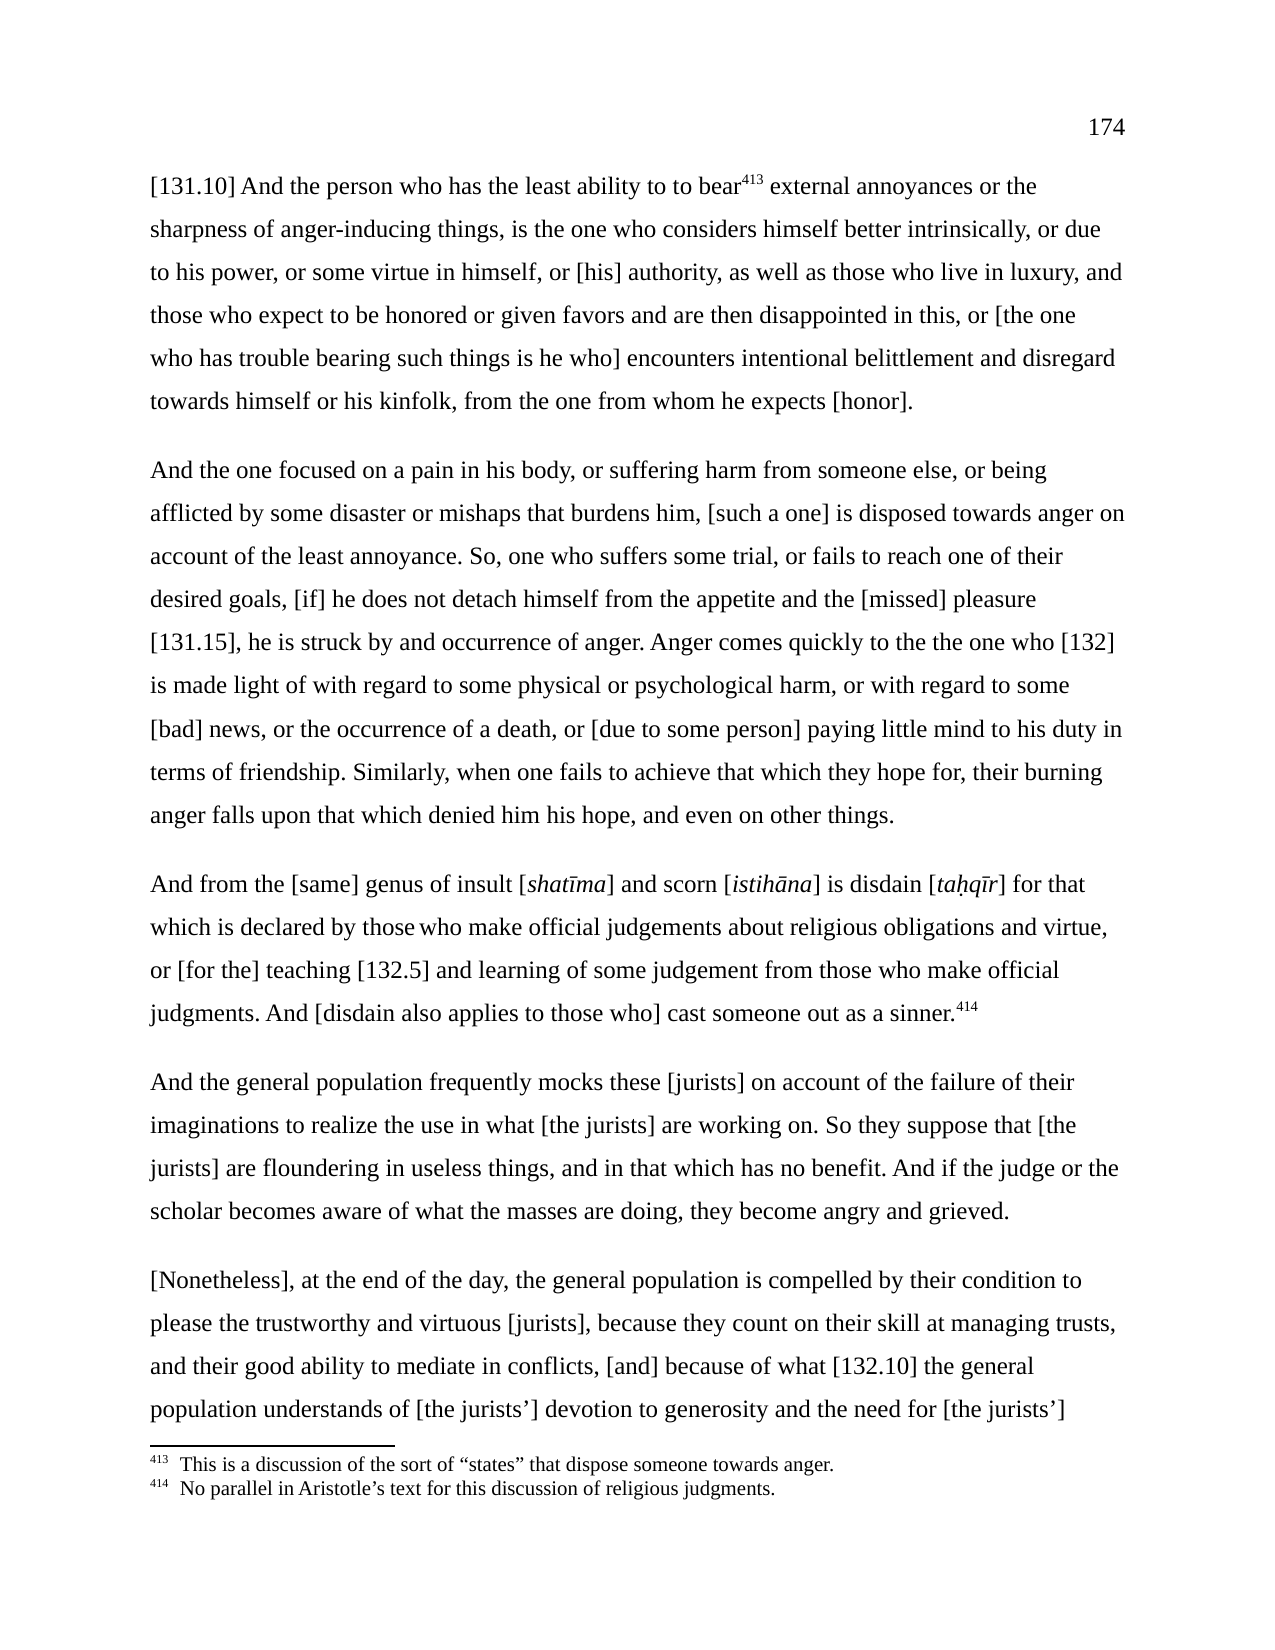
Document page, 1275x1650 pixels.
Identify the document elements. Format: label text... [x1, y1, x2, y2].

text And the general population frequently mocks these [jurists] on account of the failure of their imaginations to realize the use in what [the jurists] are working on. So they suppose that [the jurists] are floundering in useless things, and in that which has no benefit. And if the judge or the scholar becomes aware of what the masses are doing, they become angry and grieved. [150, 1067, 1125, 1225]
text And from the [same] genus of insult [shatīma] and scorn [istihāna] is disdain [taḥqīr] for that which is declared by those who make official judgements about religious obligations and virtue, or [for the] teaching [132.5] and learning of some judgement from those who make official judgments. And [disdain also applies to those who] cast someone out as a sinner. [150, 869, 1125, 1027]
text [131.10] And the person who has the least ability to to bear external annoyances or the sharpness of anger-inducing things, is the one who considers himself better intrinsically, or due to his power, or some virtue in himself, or [his] authority, as well as those who live in luxury, and those who expect to be honored or given favors and are then disappointed in this, or [the one who has trouble bearing such things is he who] encounters intentional belittlement and disregard towards himself or his kinfolk, from the one from whom he expects [honor]. [150, 171, 1125, 415]
text [Nonetheless], at the end of the day, the general population is compelled by their condition to please the trustworthy and virtuous [jurists], because they count on their skill at managing trusts, and their good ability to mediate in conflicts, [and] because of what [132.10] the general population understands of [the jurists’] devotion to generosity and the need for [the jurists’] [150, 1265, 1125, 1423]
text No parallel in Aristotle’s text for this discussion of religious judgments. [150, 1476, 1125, 1500]
text This is a discussion of the sort of “states” that dispose someone towards anger. [150, 1452, 1125, 1476]
text And the one focused on a pain in his body, or suffering harm from someone else, or being afflicted by some disaster or mishaps that burdens him, [such a one] is disposed towards anger on account of the least annoyance. So, one who suffers some trial, or fails to reach one of their desired goals, [if] he does not detach himself from the appetite and the [missed] pleasure [131.15], he is struck by and occurrence of anger. Anger comes quickly to the the one who [132] is made light of with regard to some physical or psychological harm, or with regard to some [bad] news, or the occurrence of a death, or [due to some person] paying little mind to his duty in terms of friendship. Similarly, when one fails to achieve that which they hope for, their burning anger falls upon that which denied him his hope, and even on other things. [150, 455, 1125, 829]
